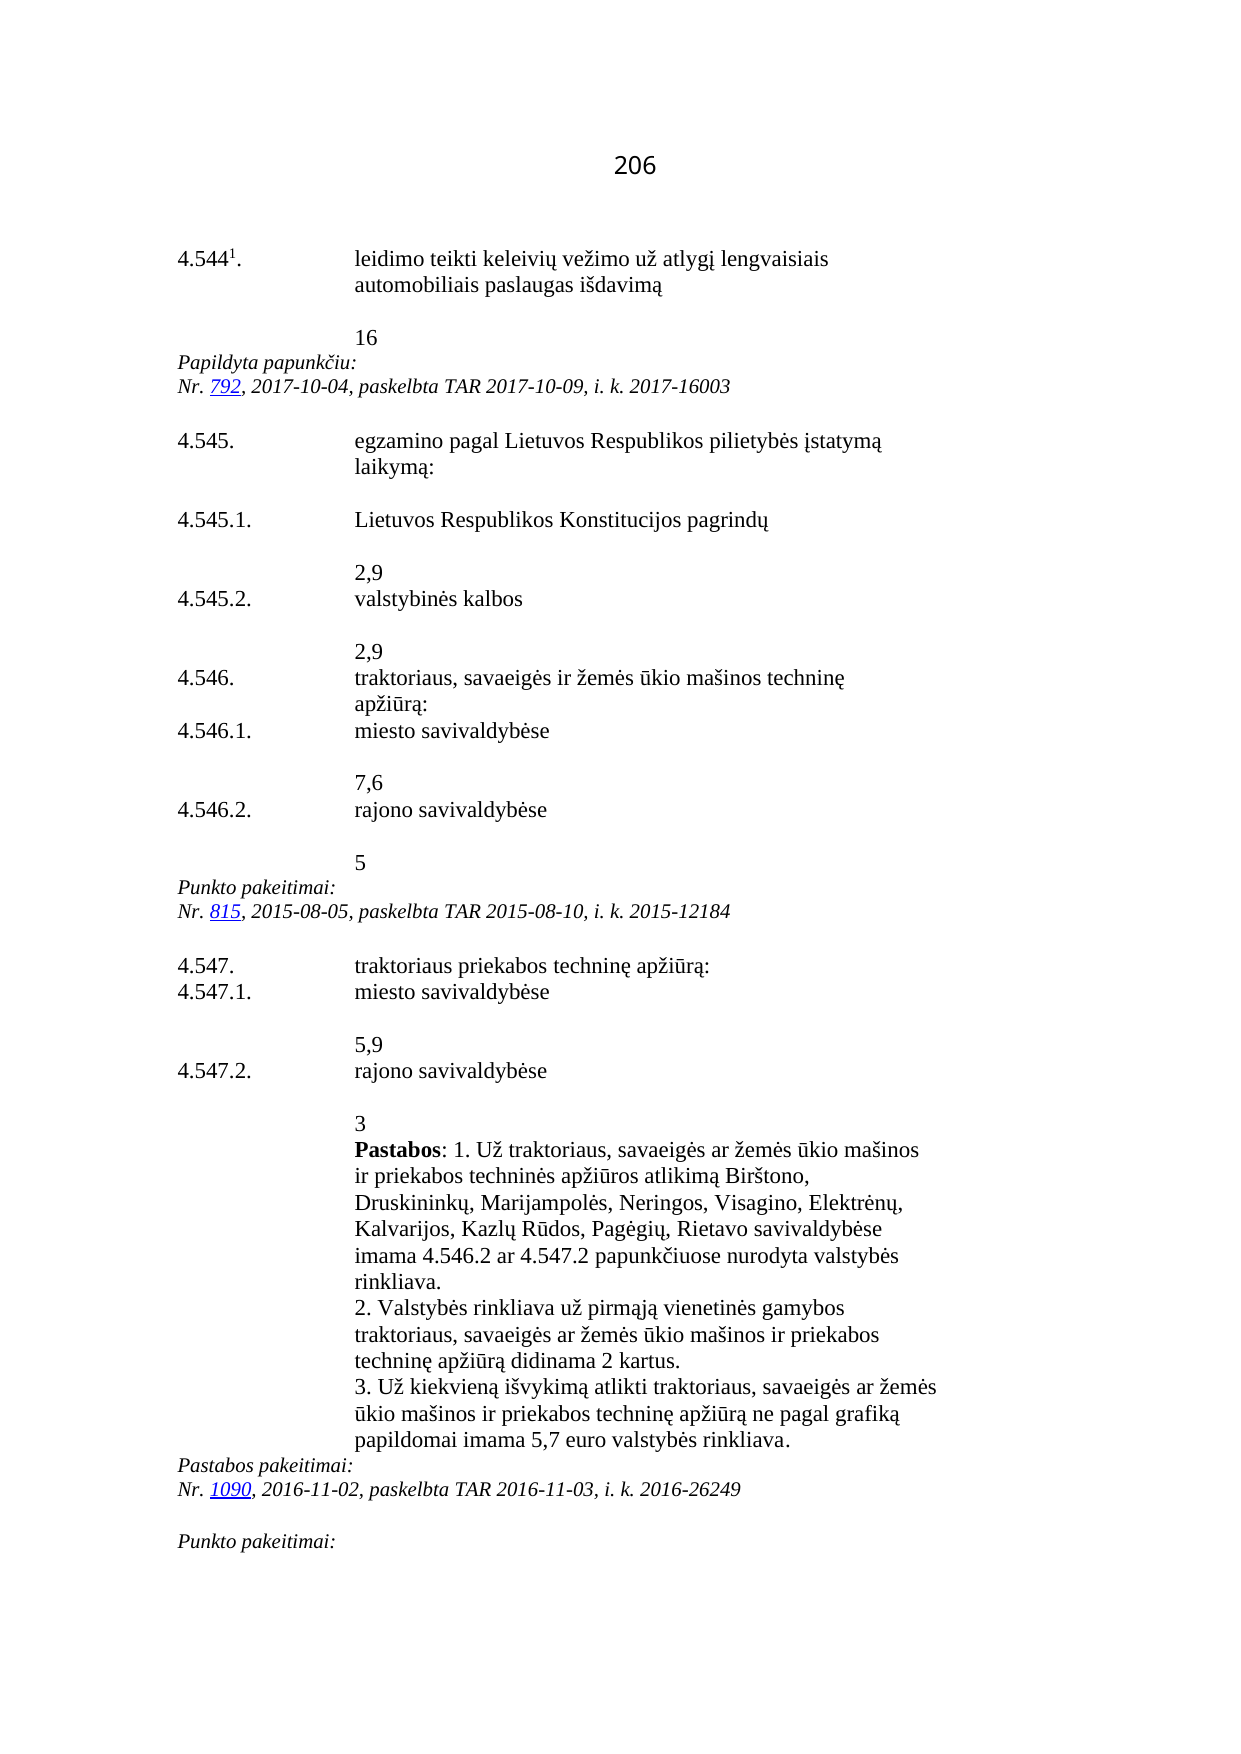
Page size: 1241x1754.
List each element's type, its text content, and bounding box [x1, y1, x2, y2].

text 4.5441. leidimo teikti keleivių vežimo už atlygį lengvaisiais [177, 244, 945, 271]
text 4.545.1. Lietuvos Respublikos Konstitucijos pagrindų 2,9 [177, 506, 945, 585]
text 4.545. egzamino pagal Lietuvos Respublikos pilietybės įstatymą laikymą: [177, 427, 945, 506]
text 4.547. traktoriaus priekabos techninę apžiūrą: [177, 952, 945, 978]
text Punkto pakeitimai: [177, 875, 1093, 899]
text 4.546. traktoriaus, savaeigės ir žemės ūkio mašinos techninę [177, 664, 945, 690]
text 4.546.1. miesto savivaldybėse 7,6 [177, 717, 945, 796]
text techninę apžiūrą didinama 2 kartus. [354, 1347, 945, 1373]
text Kalvarijos, Kazlų Rūdos, Pagėgių, Rietavo savivaldybėse [354, 1215, 945, 1242]
text Nr. 815, 2015-08-05, paskelbta TAR 2015-08-10, i. k. 2015-12184 [177, 899, 1093, 923]
text ir priekabos techninės apžiūros atlikimą Birštono, [354, 1163, 945, 1189]
text papildomai imama 5,7 euro valstybės rinkliava. [354, 1426, 945, 1452]
text automobiliais paslaugas išdavimą 16 [354, 271, 945, 350]
text 4.545.2. valstybinės kalbos 2,9 [177, 585, 945, 664]
text Pastabos pakeitimai: [177, 1452, 1093, 1477]
text Nr. 1090, 2016-11-02, paskelbta TAR 2016-11-03, i. k. 2016-26249 [177, 1477, 1093, 1501]
text rinkliava. [354, 1268, 945, 1294]
text 2. Valstybės rinkliava už pirmąją vienetinės gamybos [354, 1294, 945, 1321]
text ūkio mašinos ir priekabos techninę apžiūrą ne pagal grafiką [354, 1400, 945, 1426]
text Papildyta papunkčiu: [177, 350, 1093, 374]
text 3. Už kiekvieną išvykimą atlikti traktoriaus, savaeigės ar žemės [354, 1373, 945, 1400]
text Druskininkų, Marijampolės, Neringos, Visagino, Elektrėnų, [354, 1189, 945, 1215]
text Punkto pakeitimai: [177, 1529, 1093, 1553]
text apžiūrą: [354, 690, 945, 717]
text Pastabos: 1. Už traktoriaus, savaeigės ar žemės ūkio mašinos [354, 1136, 945, 1163]
text 4.547.1. miesto savivaldybėse 5,9 [177, 978, 945, 1057]
text 4.547.2. rajono savivaldybėse 3 [177, 1057, 945, 1136]
text 4.546.2. rajono savivaldybėse 5 [177, 796, 945, 875]
text imama 4.546.2 ar 4.547.2 papunkčiuose nurodyta valstybės [354, 1242, 945, 1268]
text traktoriaus, savaeigės ar žemės ūkio mašinos ir priekabos [354, 1321, 945, 1347]
text Nr. 792, 2017-10-04, paskelbta TAR 2017-10-09, i. k. 2017-16003 [177, 374, 1093, 398]
